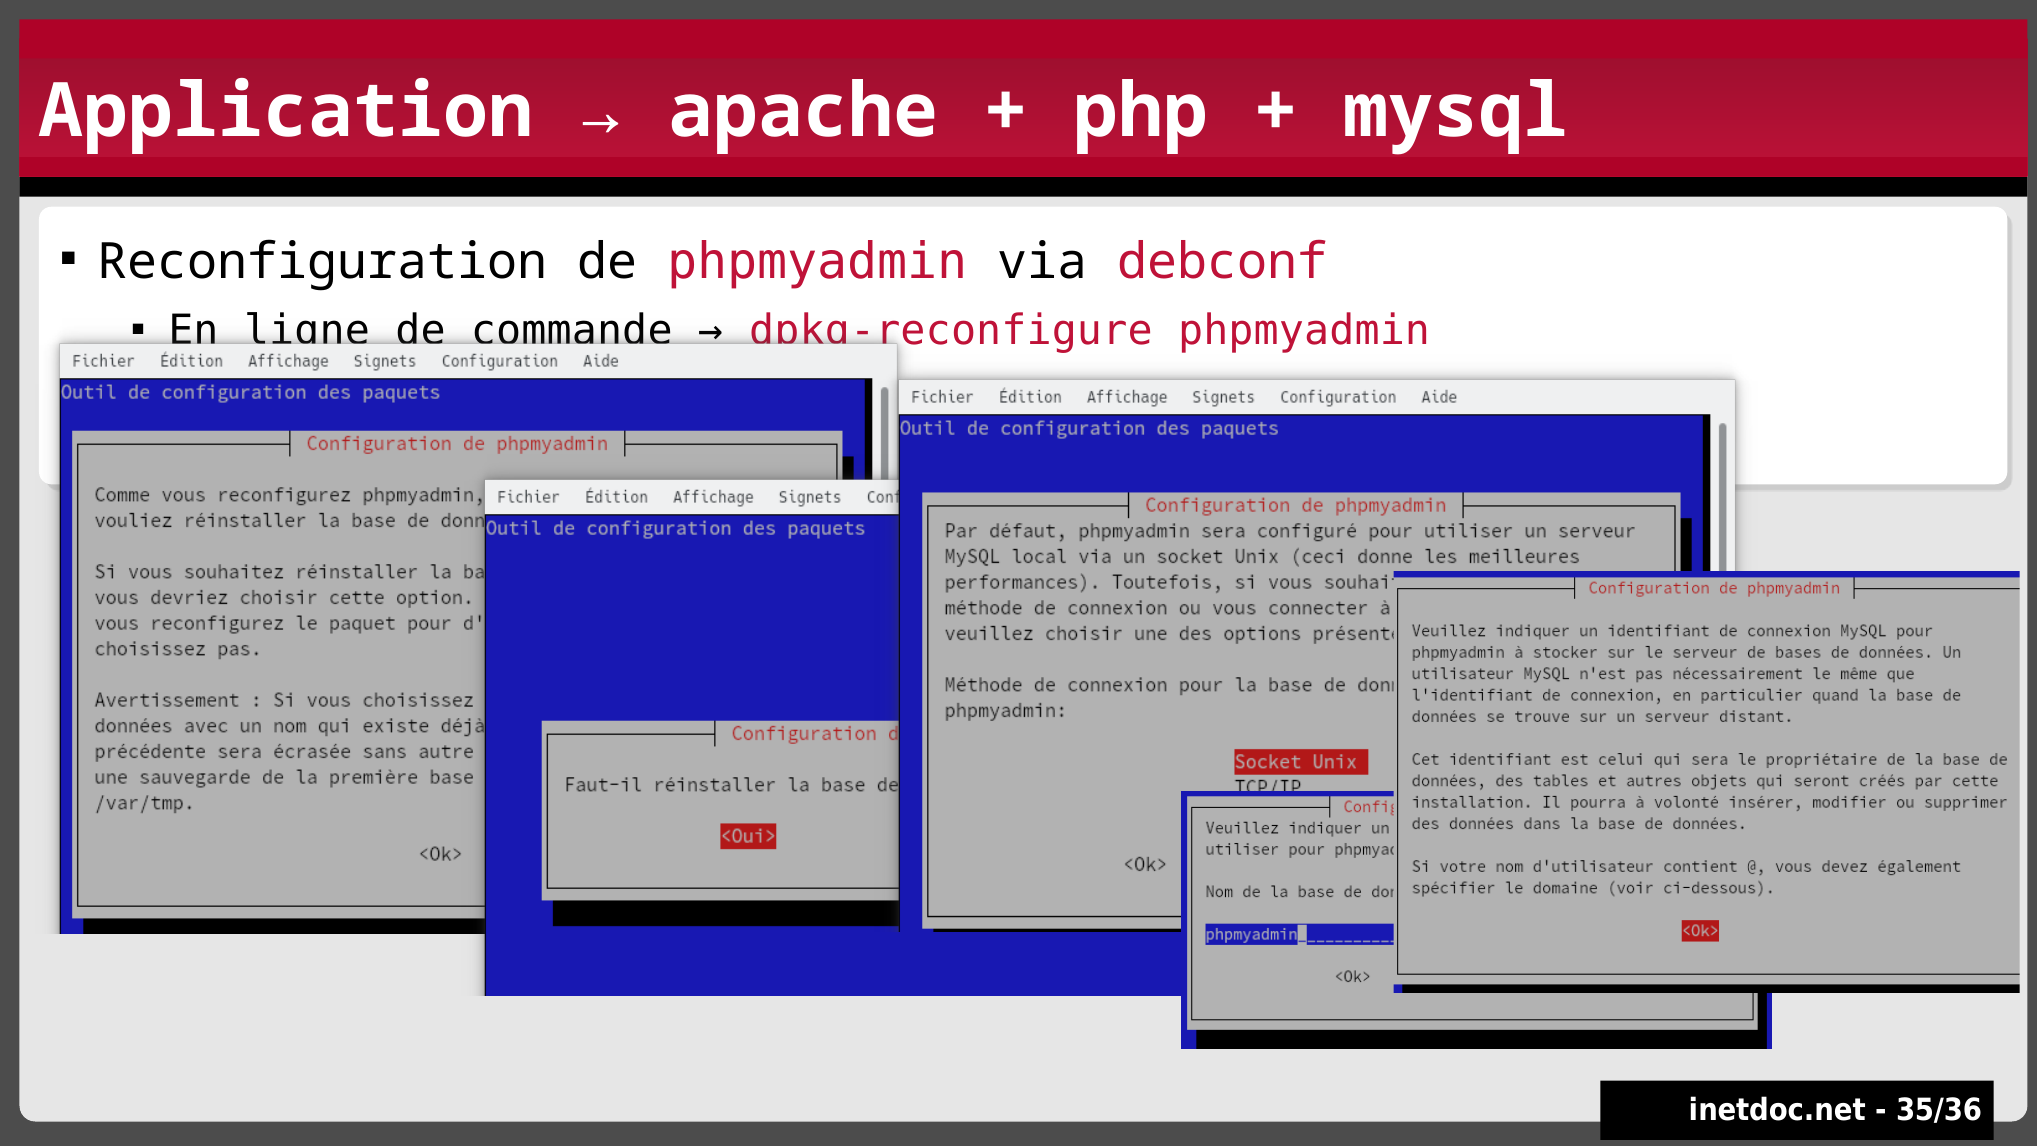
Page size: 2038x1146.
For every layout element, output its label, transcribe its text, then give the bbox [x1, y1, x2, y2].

picture [35, 318, 2020, 1049]
text_box [19, 19, 2028, 59]
text_box [19, 157, 2028, 1122]
text_box Reconfiguration de phpmyadmin via debconf En ligne de commande → dpkg-reconfigure phpmyadmin [38, 206, 2008, 485]
text_box inetdoc.net - <numéro>/36 [1600, 1080, 1994, 1140]
text_box Application → apache + php + mysql [19, 59, 2028, 157]
